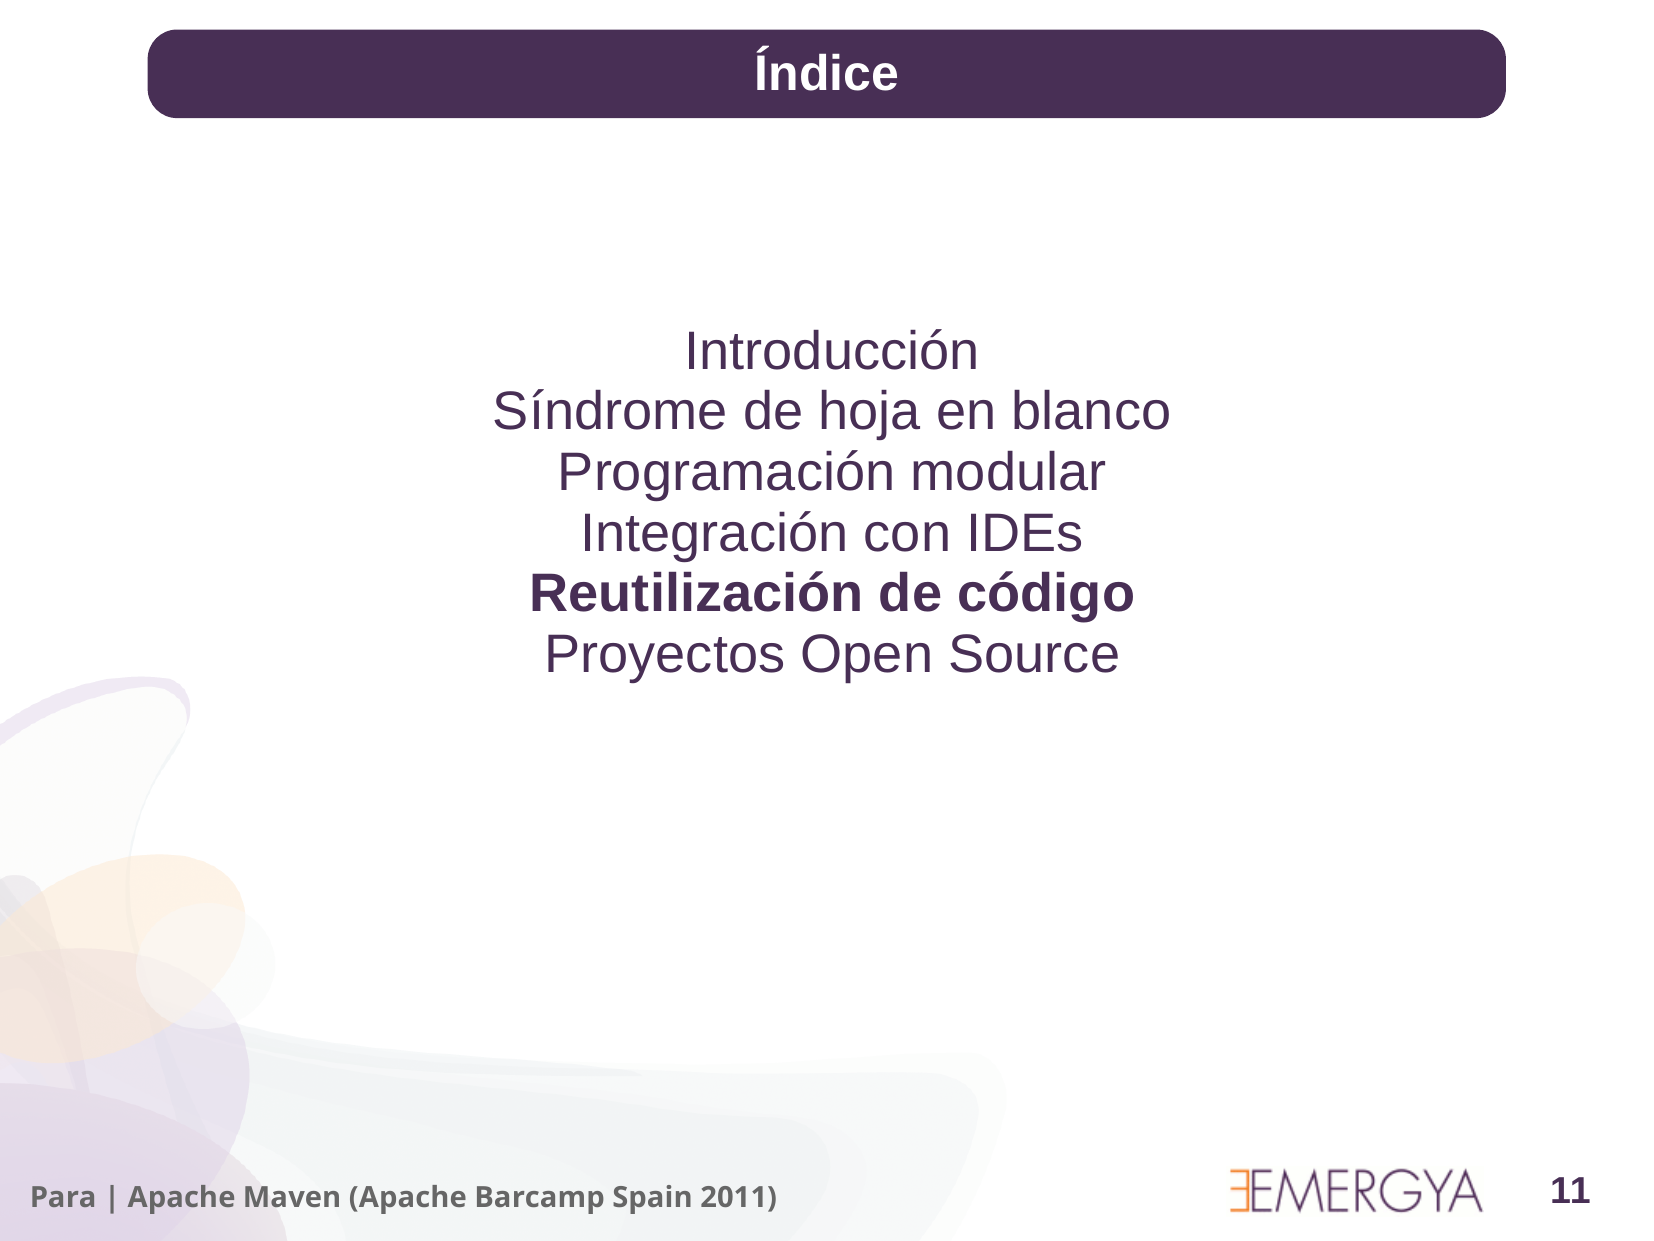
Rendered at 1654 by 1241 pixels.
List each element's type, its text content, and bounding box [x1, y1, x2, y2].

text_box Introducción Síndrome de hoja en blanco Programación modular Integración con IDEs Reutilización de código Proyectos Open Source [88, 147, 1577, 857]
picture [1226, 1166, 1484, 1217]
picture [0, 673, 1017, 1241]
text_box Índice [147, 29, 1506, 119]
